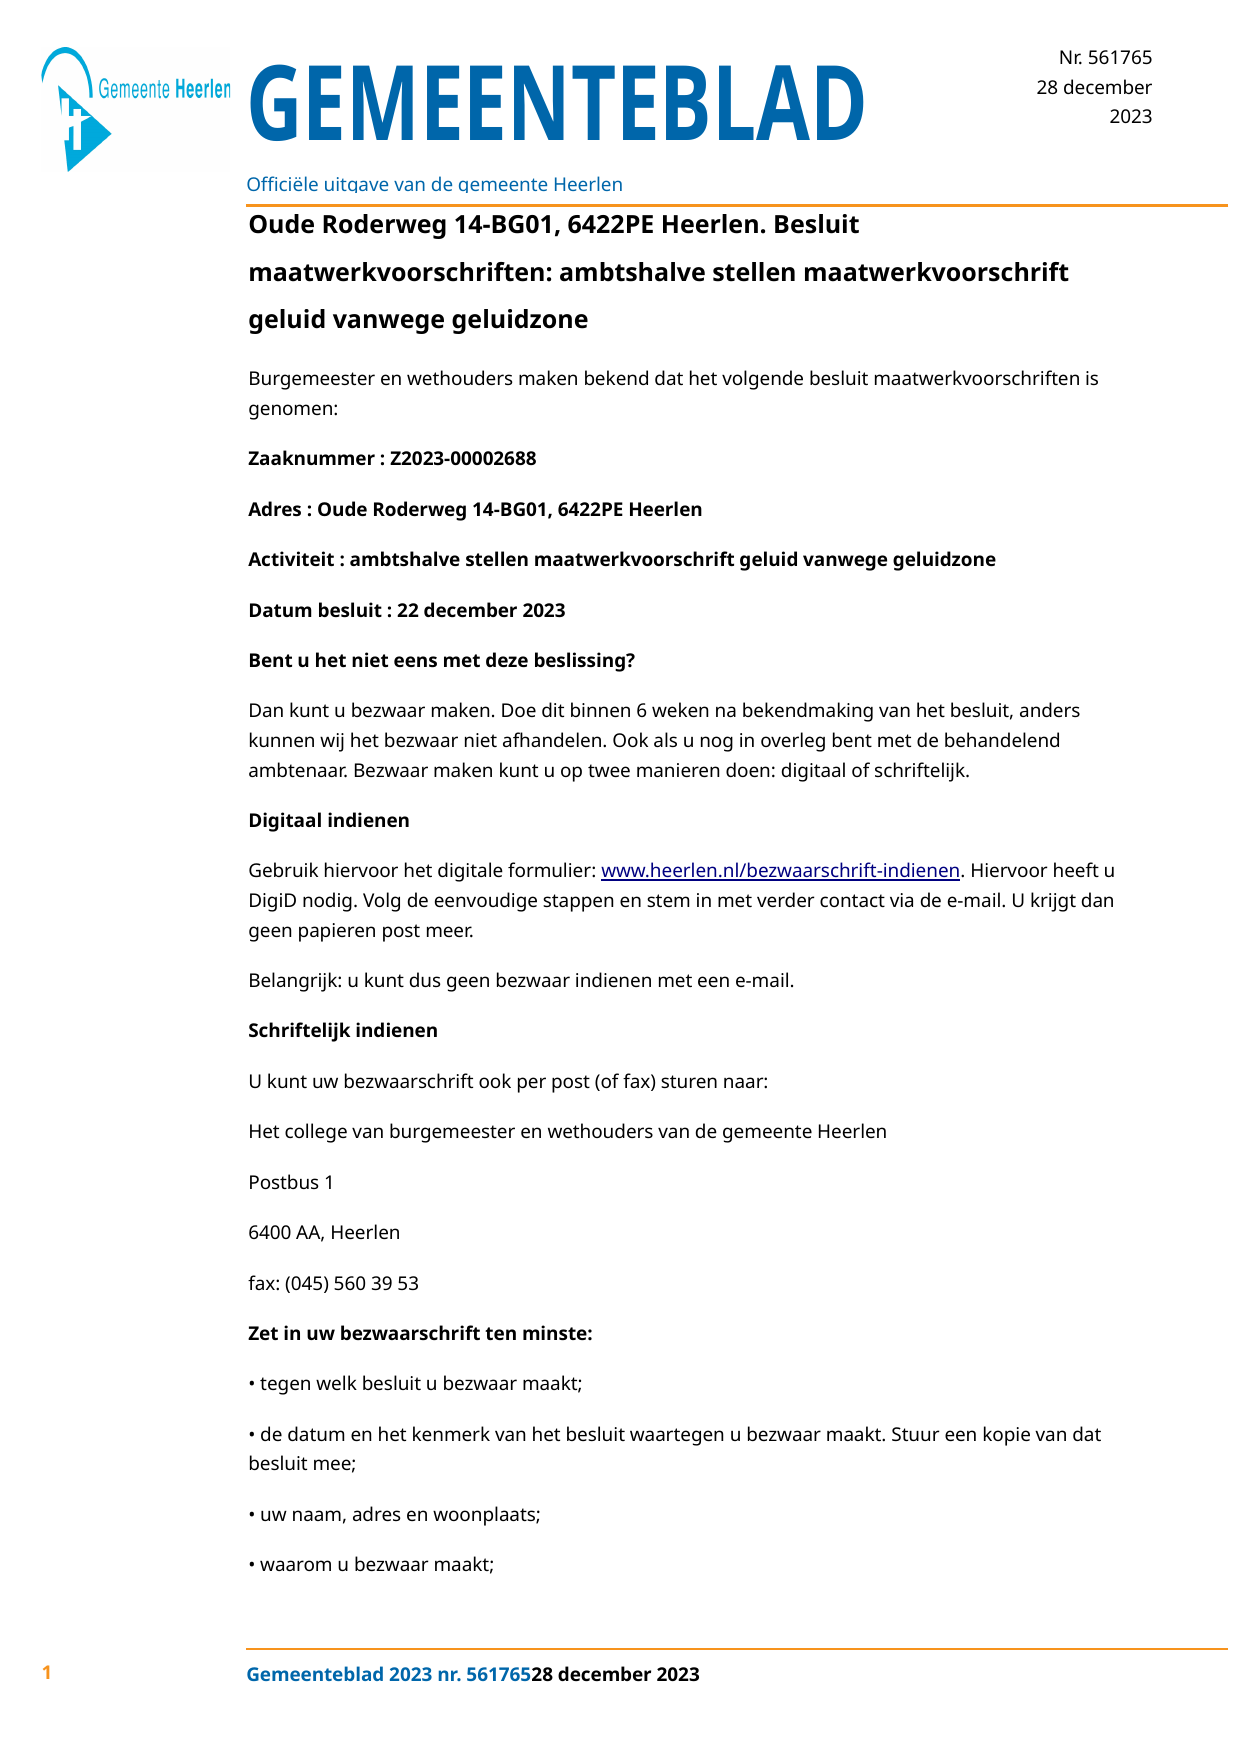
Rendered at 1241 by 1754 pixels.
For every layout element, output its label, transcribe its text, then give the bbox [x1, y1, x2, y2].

picture [41, 47, 59, 70]
text Adres : Oude Roderweg 14-BG01, 6422PE Heerlen [248, 496, 1152, 522]
text • de datum en het kenmerk van het besluit waartegen u bezwaar maakt. Stuur een kopie van dat besluit mee; [248, 1421, 1152, 1476]
text Datum besluit : 22 december 2023 [248, 597, 1152, 622]
text Belangrijk: u kunt dus geen bezwaar indienen met een e-mail. [248, 967, 1152, 993]
text Schriftelijk indienen [248, 1018, 1152, 1043]
text Bent u het niet eens met deze beslissing? [248, 647, 1152, 673]
text Het college van burgemeester en wethouders van de gemeente Heerlen [248, 1118, 1152, 1144]
text Oude Roderweg 14-BG01, 6422PE Heerlen. Besluit maatwerkvoorschriften: ambtshalve stellen maatwerkvoorschrift geluid vanwege geluidzone [248, 207, 1152, 336]
text Burgemeester en wethouders maken bekend dat het volgende besluit maatwerkvoorschriften is genomen: [248, 366, 1152, 421]
text • tegen welk besluit u bezwaar maakt; [248, 1371, 1152, 1396]
text Zaaknummer : Z2023-00002688 [248, 446, 1152, 471]
text Activiteit : ambtshalve stellen maatwerkvoorschrift geluid vanwege geluidzone [248, 546, 1152, 572]
text 6400 AA, Heerlen [248, 1219, 1152, 1245]
text • uw naam, adres en woonplaats; [248, 1501, 1152, 1527]
text Dan kunt u bezwaar maken. Doe dit binnen 6 weken na bekendmaking van het besluit, anders kunnen wij het bezwaar niet afhandelen. Ook als u nog in overleg bent met de behandelend ambtenaar. Bezwaar maken kunt u op twee manieren doen: digitaal of schriftelijk. [248, 698, 1152, 782]
picture [41, 47, 231, 172]
text Digitaal indienen [248, 807, 1152, 833]
text Postbus 1 [248, 1169, 1152, 1194]
text fax: (045) 560 39 53 [248, 1270, 1152, 1295]
text • waarom u bezwaar maakt; [248, 1551, 1152, 1577]
text Gebruik hiervoor het digitale formulier: www.heerlen.nl/bezwaarschrift-indienen. Hiervoor heeft u DigiD nodig. Volg de eenvoudige stappen en stem in met verder contact via de e-mail. U krijgt dan geen papieren post meer. [248, 858, 1152, 942]
text U kunt uw bezwaarschrift ook per post (of fax) sturen naar: [248, 1068, 1152, 1094]
text Zet in uw bezwaarschrift ten minste: [248, 1320, 1152, 1346]
